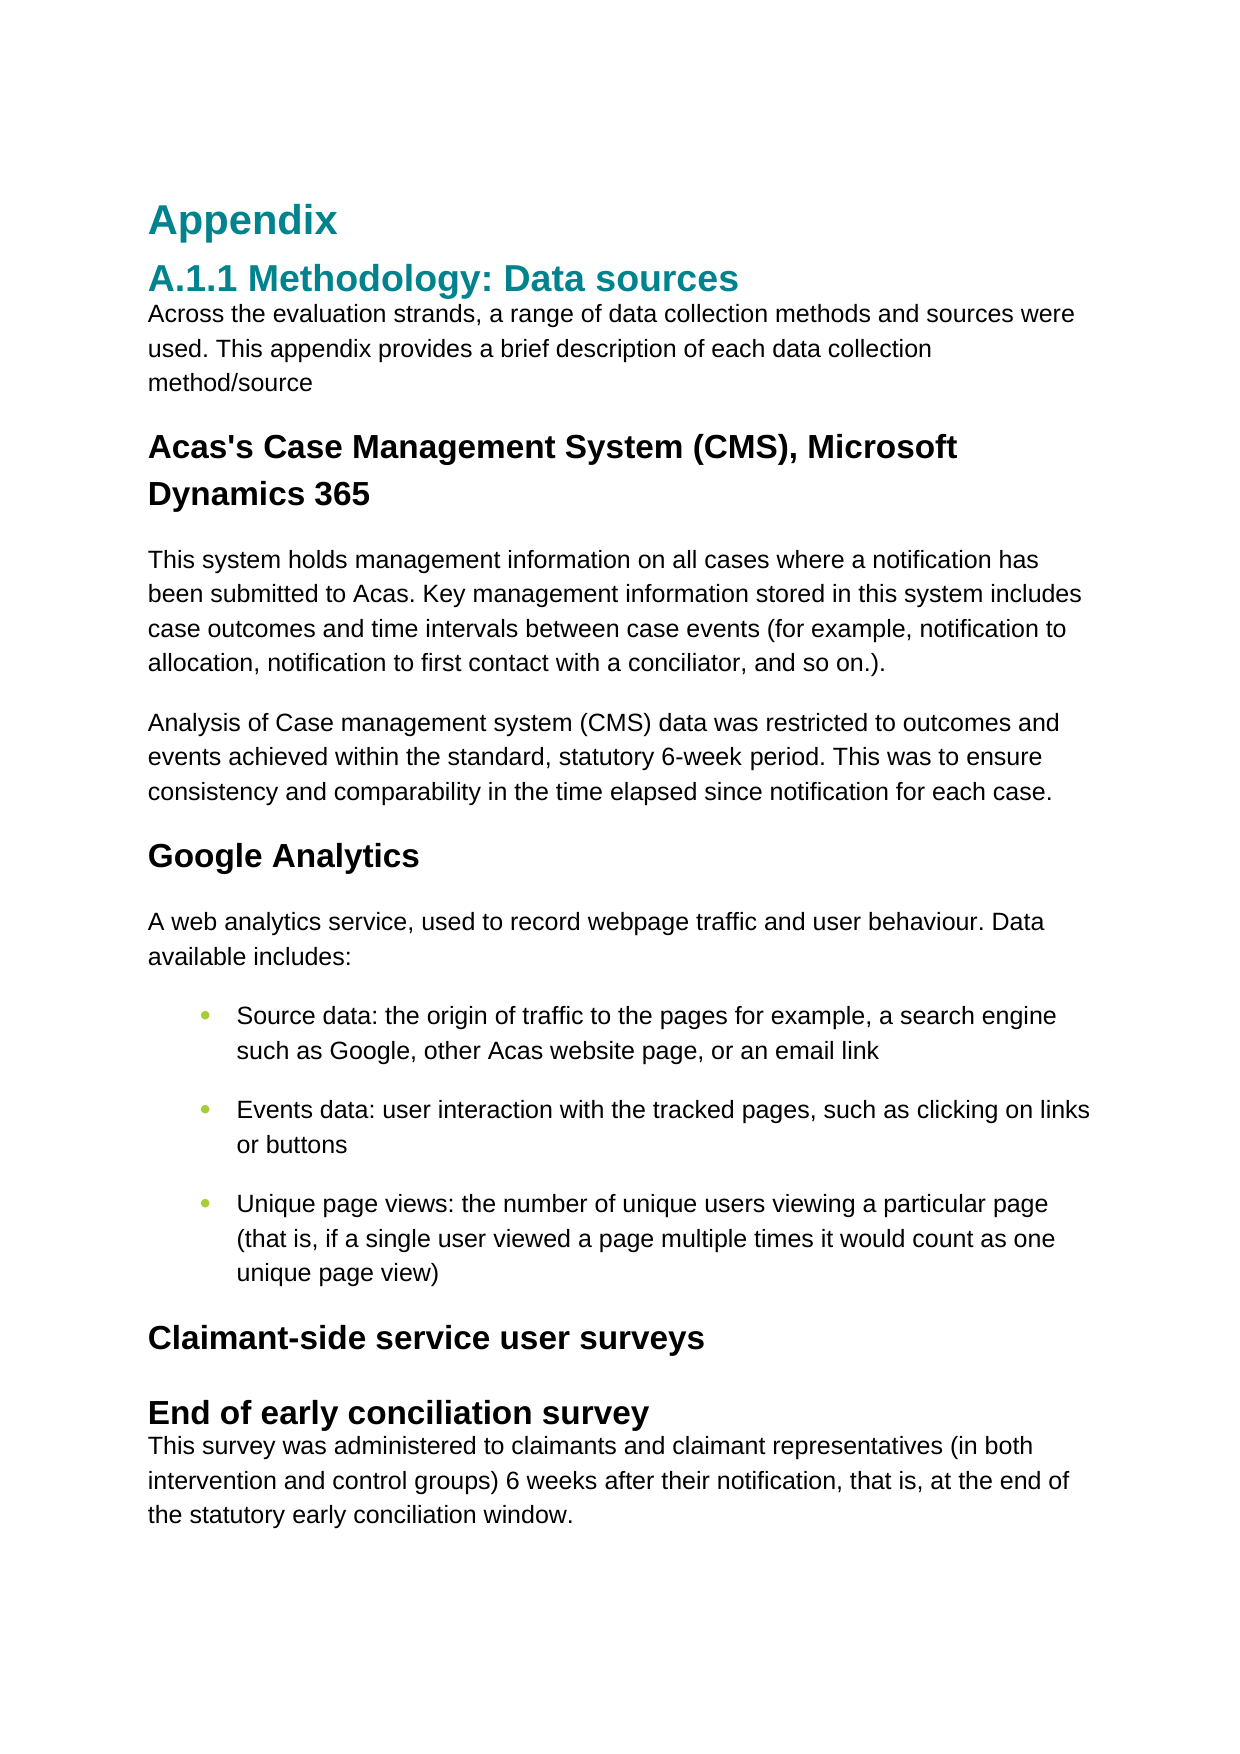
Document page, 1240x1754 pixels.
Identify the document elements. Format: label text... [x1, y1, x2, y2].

text Across the evaluation strands, a range of data collection methods and sources were used. This appendix provides a brief description of each data collection method/source [148, 299, 1092, 397]
subtitle Claimant-side service user surveys [148, 1318, 1092, 1356]
list Unique page views: the number of unique users viewing a particular page (that is, if a single user viewed a page multiple times it would count as one unique page view) [201, 1189, 1092, 1287]
subtitle Appendix [148, 196, 1092, 243]
subtitle End of early conciliation survey [148, 1393, 1092, 1431]
text A web analytics service, used to record webpage traffic and user behaviour. Data available includes: [148, 907, 1092, 970]
text This system holds management information on all cases where a notification has been submitted to Acas. Key management information stored in this system includes case outcomes and time intervals between case events (for example, notification to allocation, notification to first contact with a conciliator, and so on.). [148, 545, 1092, 677]
list Source data: the origin of traffic to the pages for example, a search engine such as Google, other Acas website page, or an email link [201, 1001, 1092, 1064]
text Analysis of Case management system (CMS) data was restricted to outcomes and events achieved within the standard, statutory 6-week period. This was to ensure consistency and comparability in the time elapsed since notification for each case. [148, 708, 1092, 805]
subtitle Acas's Case Management System (CMS), Microsoft Dynamics 365 [148, 428, 1092, 512]
subtitle A.1.1 Methodology: Data sources [148, 256, 1092, 299]
subtitle Google Analytics [148, 836, 1092, 874]
text This survey was administered to claimants and claimant representatives (in both intervention and control groups) 6 weeks after their notification, that is, at the end of the statutory early conciliation window. [148, 1431, 1092, 1529]
list Events data: user interaction with the tracked pages, such as clicking on links or buttons [201, 1095, 1092, 1158]
